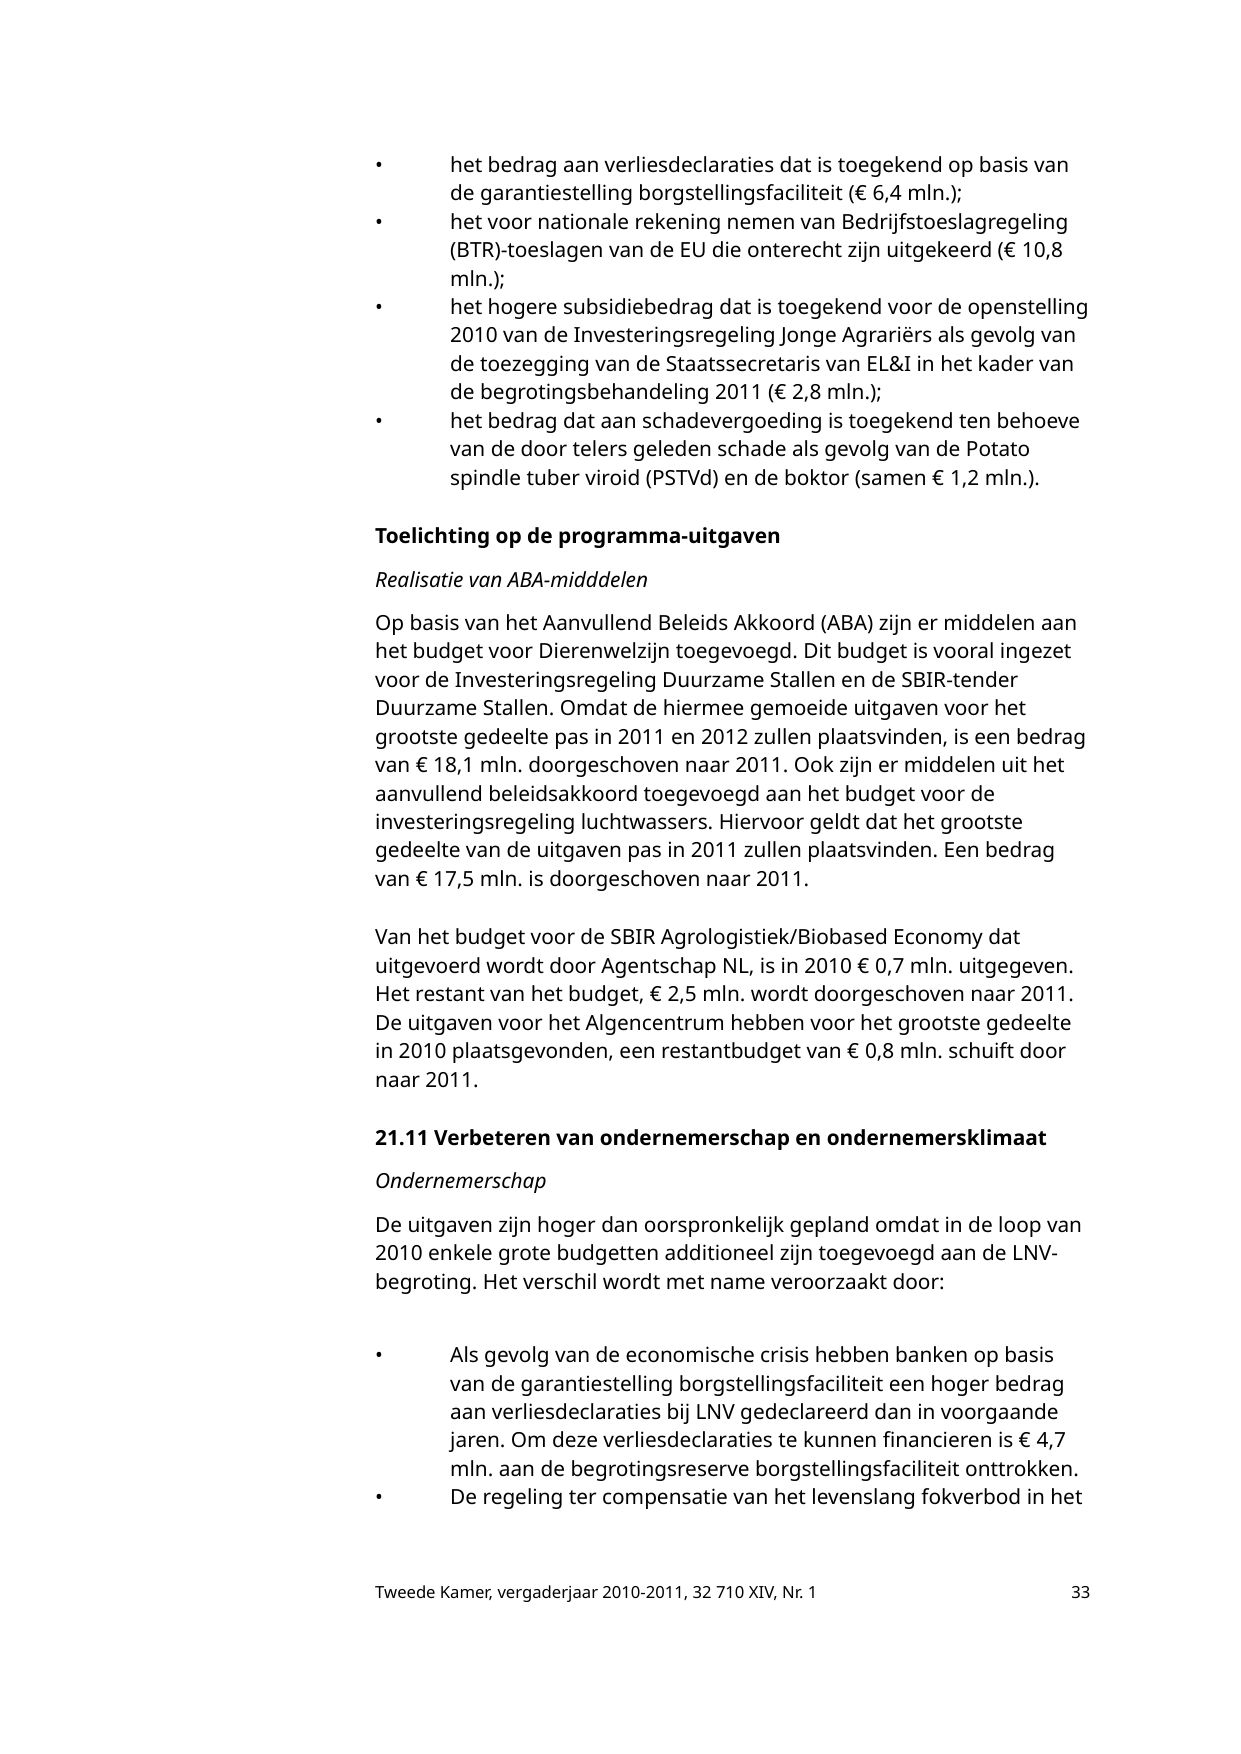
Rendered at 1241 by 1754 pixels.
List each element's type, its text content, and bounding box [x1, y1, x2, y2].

text Realisatie van ABA-midddelen [375, 565, 1090, 593]
list het bedrag aan verliesdeclaraties dat is toegekend op basis van de garantiestelling borgstellingsfaciliteit (€ 6,4 mln.); [375, 150, 1090, 207]
text 21.11 Verbeteren van ondernemerschap en ondernemersklimaat [375, 1123, 1090, 1152]
text Toelichting op de programma-uitgaven [375, 521, 1090, 550]
list De regeling ter compensatie van het levenslang fokverbod in het [375, 1482, 1090, 1511]
list het bedrag dat aan schadevergoeding is toegekend ten behoeve van de door telers geleden schade als gevolg van de Potato spindle tuber viroid (PSTVd) en de boktor (samen € 1,2 mln.). [375, 406, 1090, 491]
text Ondernemerschap [375, 1167, 1090, 1195]
text Van het budget voor de SBIR Agrologistiek/Biobased Economy dat uitgevoerd wordt door Agentschap NL, is in 2010 € 0,7 mln. uitgegeven. Het restant van het budget, € 2,5 mln. wordt doorgeschoven naar 2011. De uitgaven voor het Algencentrum hebben voor het grootste gedeelte in 2010 plaatsgevonden, een restantbudget van € 0,8 mln. schuift door naar 2011. [375, 922, 1090, 1093]
list het hogere subsidiebedrag dat is toegekend voor de openstelling 2010 van de Investeringsregeling Jonge Agrariërs als gevolg van de toezegging van de Staatssecretaris van EL&I in het kader van de begrotingsbehandeling 2011 (€ 2,8 mln.); [375, 292, 1090, 406]
text De uitgaven zijn hoger dan oorspronkelijk gepland omdat in de loop van 2010 enkele grote budgetten additioneel zijn toegevoegd aan de LNV-begroting. Het verschil wordt met name veroorzaakt door: [375, 1210, 1090, 1295]
text Op basis van het Aanvullend Beleids Akkoord (ABA) zijn er middelen aan het budget voor Dierenwelzijn toegevoegd. Dit budget is vooral ingezet voor de Investeringsregeling Duurzame Stallen en de SBIR-tender Duurzame Stallen. Omdat de hiermee gemoeide uitgaven voor het grootste gedeelte pas in 2011 en 2012 zullen plaatsvinden, is een bedrag van € 18,1 mln. doorgeschoven naar 2011. Ook zijn er middelen uit het aanvullend beleidsakkoord toegevoegd aan het budget voor de investeringsregeling luchtwassers. Hiervoor geldt dat het grootste gedeelte van de uitgaven pas in 2011 zullen plaatsvinden. Een bedrag van € 17,5 mln. is doorgeschoven naar 2011. [375, 608, 1090, 892]
list het voor nationale rekening nemen van Bedrijfstoeslagregeling (BTR)-toeslagen van de EU die onterecht zijn uitgekeerd (€ 10,8 mln.); [375, 207, 1090, 292]
list Als gevolg van de economische crisis hebben banken op basis van de garantiestelling borgstellingsfaciliteit een hoger bedrag aan verliesdeclaraties bij LNV gedeclareerd dan in voorgaande jaren. Om deze verliesdeclaraties te kunnen financieren is € 4,7 mln. aan de begrotingsreserve borgstellingsfaciliteit onttrokken. [375, 1340, 1090, 1482]
